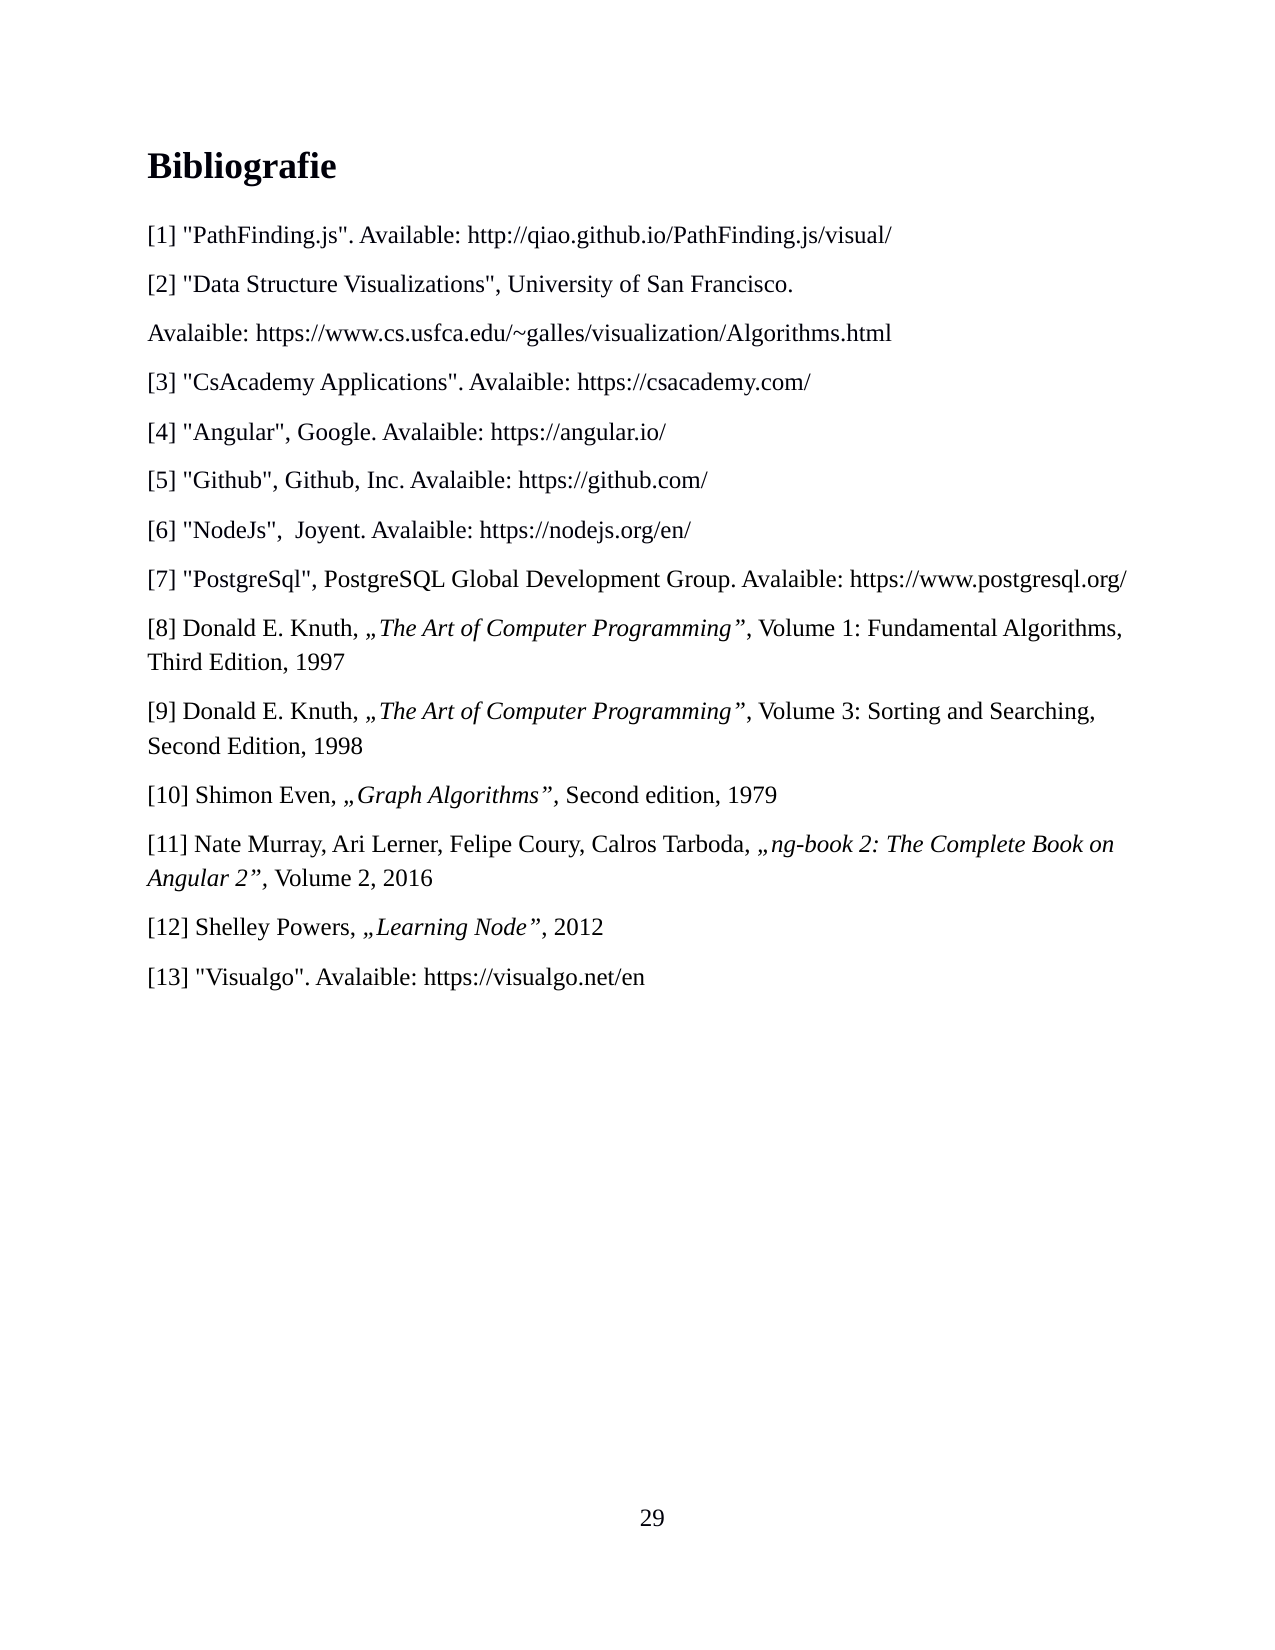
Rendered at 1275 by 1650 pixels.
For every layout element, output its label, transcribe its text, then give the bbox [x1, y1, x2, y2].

text [5] "Github", Github, Inc. Avalaible: https://github.com/ [147, 466, 1157, 494]
text [11] Nate Murray, Ari Lerner, Felipe Coury, Calros Tarboda, „ng-book 2: The Complete Book on Angular 2”, Volume 2, 2016 [147, 829, 1157, 892]
text [1] "PathFinding.js". Available: http://qiao.github.io/PathFinding.js/visual/ [147, 220, 1157, 249]
text [8] Donald E. Knuth, „The Art of Computer Programming”, Volume 1: Fundamental Algorithms, Third Edition, 1997 [147, 613, 1157, 676]
text [7] "PostgreSql", PostgreSQL Global Development Group. Avalaible: https://www.postgresql.org/ [147, 564, 1157, 592]
subtitle Bibliografie [147, 143, 1157, 186]
text [12] Shelley Powers, „Learning Node”, 2012 [147, 912, 1157, 941]
text [3] "CsAcademy Applications". Avalaible: https://csacademy.com/ [147, 367, 1157, 396]
text [13] "Visualgo". Avalaible: https://visualgo.net/en [147, 962, 1157, 990]
text [9] Donald E. Knuth, „The Art of Computer Programming”, Volume 3: Sorting and Searching, Second Edition, 1998 [147, 696, 1157, 759]
text [6] "NodeJs", Joyent. Avalaible: https://nodejs.org/en/ [147, 515, 1157, 543]
text Avalaible: https://www.cs.usfca.edu/~galles/visualization/Algorithms.html [147, 318, 1157, 347]
text [2] "Data Structure Visualizations", University of San Francisco. [147, 269, 1157, 298]
text [4] "Angular", Google. Avalaible: https://angular.io/ [147, 417, 1157, 445]
text [10] Shimon Even, „Graph Algorithms”, Second edition, 1979 [147, 780, 1157, 809]
